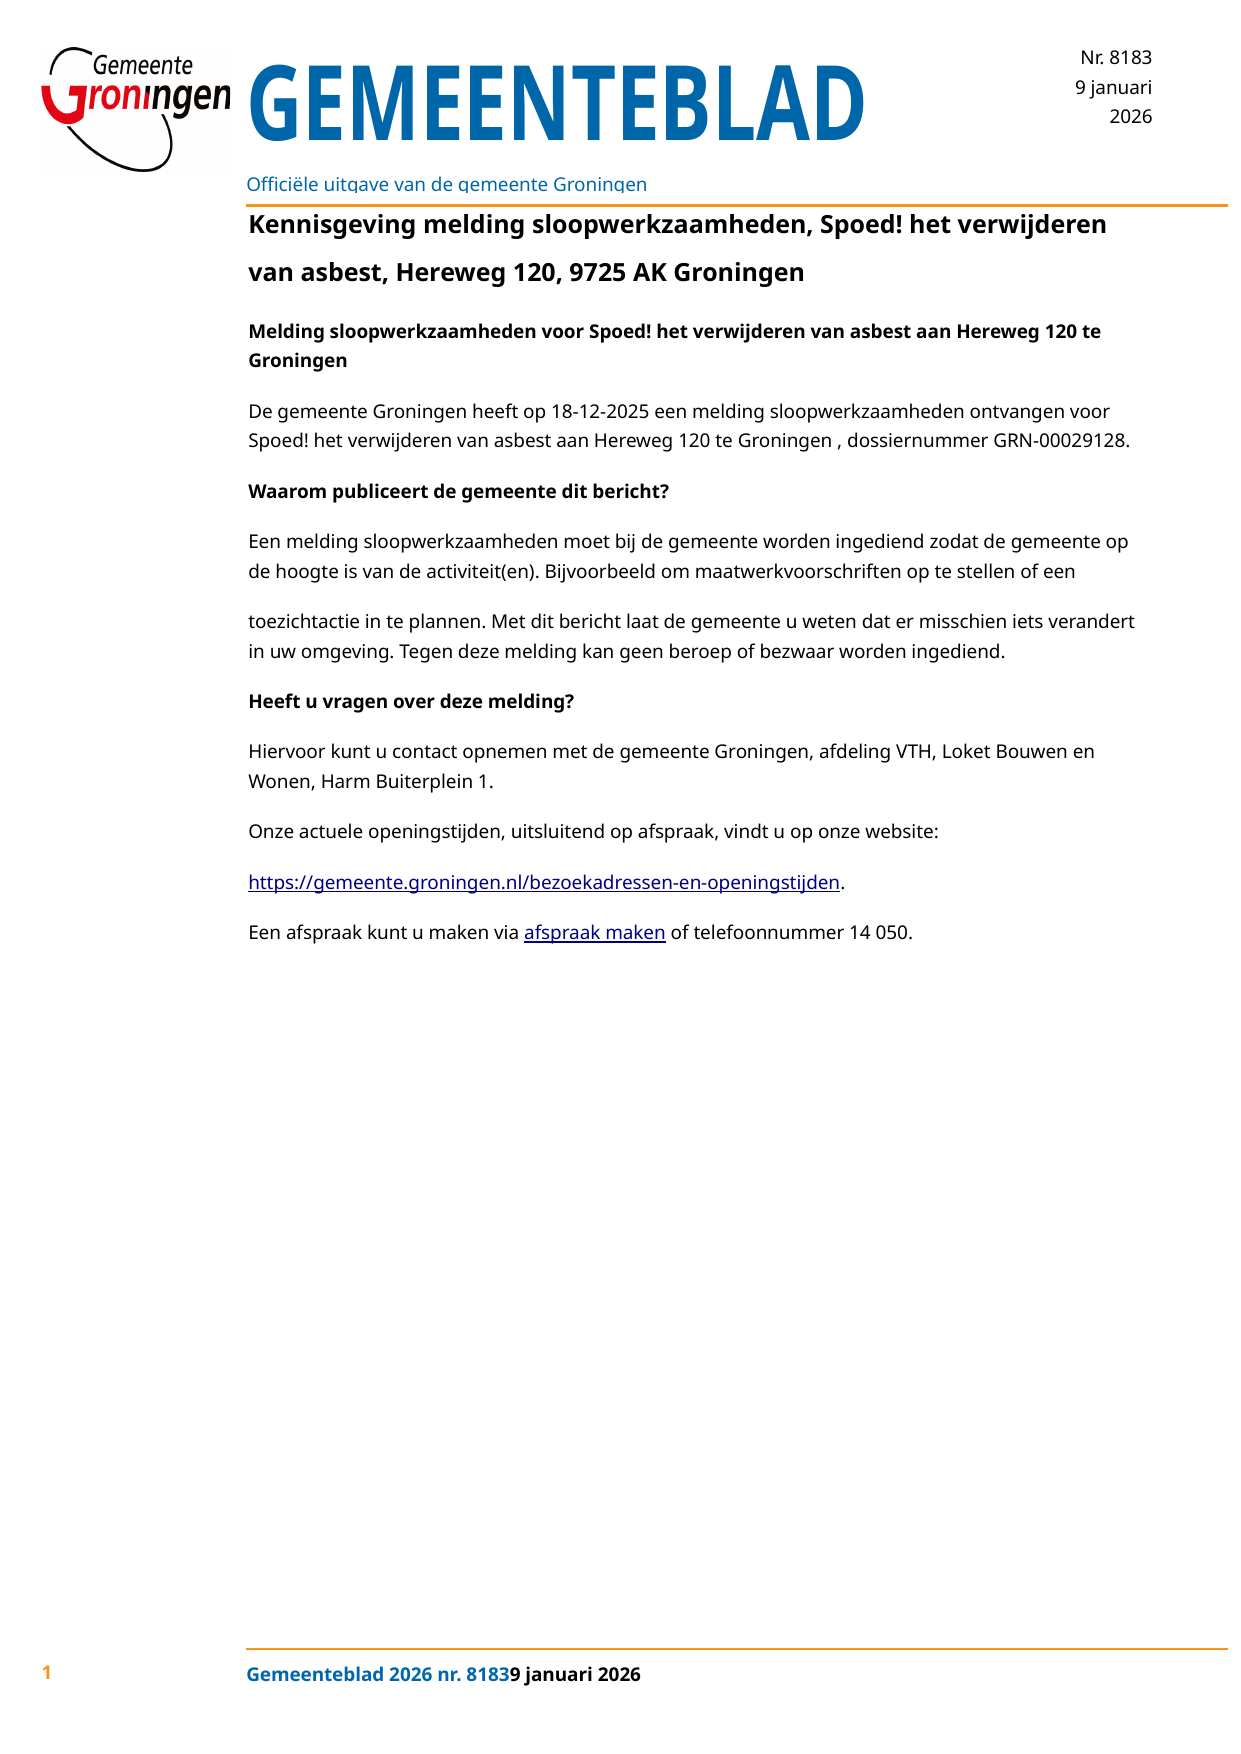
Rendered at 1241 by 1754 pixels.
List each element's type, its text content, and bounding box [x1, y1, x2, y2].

text https://gemeente.groningen.nl/bezoekadressen-en-openingstijden. [248, 869, 1152, 895]
text toezichtactie in te plannen. Met dit bericht laat de gemeente u weten dat er misschien iets verandert in uw omgeving. Tegen deze melding kan geen beroep of bezwaar worden ingediend. [248, 608, 1152, 664]
picture [41, 47, 231, 172]
text Waarom publiceert de gemeente dit bericht? [248, 478, 1152, 504]
text Onze actuele openingstijden, uitsluitend op afspraak, vindt u op onze website: [248, 819, 1152, 844]
text Kennisgeving melding sloopwerkzaamheden, Spoed! het verwijderen van asbest, Hereweg 120, 9725 AK Groningen [248, 207, 1152, 288]
text Een afspraak kunt u maken via afspraak maken of telefoonnummer 14 050. [248, 919, 1152, 945]
text Heeft u vragen over deze melding? [248, 688, 1152, 714]
text Melding sloopwerkzaamheden voor Spoed! het verwijderen van asbest aan Hereweg 120 te Groningen [248, 318, 1152, 373]
text Een melding sloopwerkzaamheden moet bij de gemeente worden ingediend zodat de gemeente op de hoogte is van de activiteit(en). Bijvoorbeeld om maatwerkvoorschriften op te stellen of een [248, 528, 1152, 584]
text Hiervoor kunt u contact opnemen met de gemeente Groningen, afdeling VTH, Loket Bouwen en Wonen, Harm Buiterplein 1. [248, 739, 1152, 794]
text De gemeente Groningen heeft op 18-12-2025 een melding sloopwerkzaamheden ontvangen voor Spoed! het verwijderen van asbest aan Hereweg 120 te Groningen , dossiernummer GRN-00029128. [248, 398, 1152, 453]
